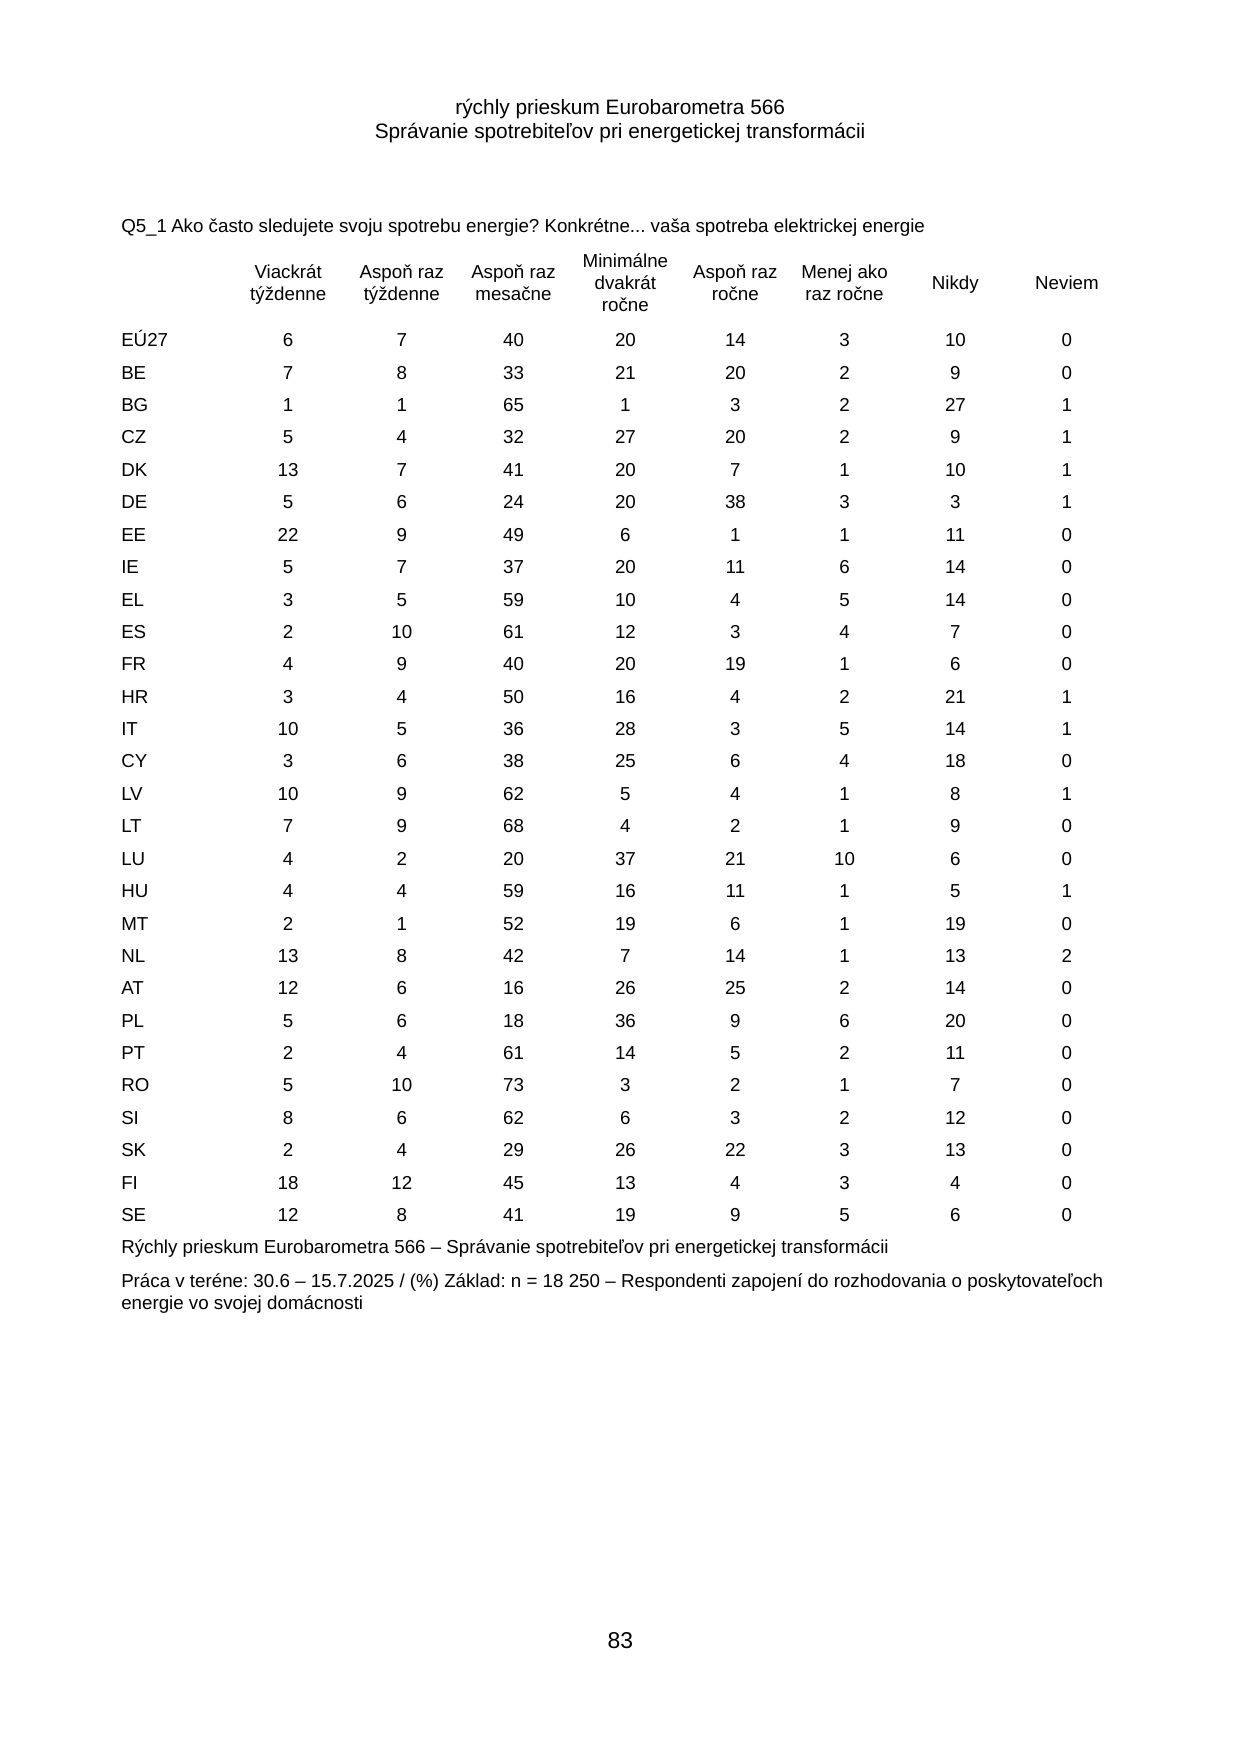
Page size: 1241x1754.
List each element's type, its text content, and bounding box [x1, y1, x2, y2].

table_cell 5 [229, 1069, 346, 1101]
table_cell 20 [570, 551, 680, 583]
table_cell 27 [899, 389, 1011, 421]
table_cell BE [118, 356, 229, 388]
table_cell 21 [899, 680, 1011, 712]
table_cell 13 [570, 1166, 680, 1198]
table_cell 5 [346, 583, 457, 615]
table_cell 7 [680, 453, 790, 486]
table_cell 21 [570, 356, 680, 388]
table_cell 38 [457, 745, 570, 777]
table_cell 9 [899, 810, 1011, 842]
table_cell 40 [457, 648, 570, 680]
table_cell 5 [229, 421, 346, 453]
table_cell 13 [229, 453, 346, 486]
table_cell 14 [570, 1036, 680, 1069]
table_cell 40 [457, 324, 570, 356]
table_cell 3 [229, 680, 346, 712]
table_cell 2 [229, 1134, 346, 1166]
table_cell 36 [457, 713, 570, 745]
table_cell 6 [570, 1101, 680, 1134]
table_cell 1 [680, 518, 790, 551]
table_cell 9 [346, 777, 457, 810]
table_cell 1 [1011, 453, 1122, 486]
table_cell 13 [229, 939, 346, 972]
table_cell 10 [346, 615, 457, 648]
table_cell 5 [346, 713, 457, 745]
table_cell 1 [1011, 421, 1122, 453]
table_cell 1 [790, 453, 899, 486]
table_cell MT [118, 907, 229, 939]
table_cell 1 [790, 518, 899, 551]
table_cell 20 [899, 1004, 1011, 1036]
table_cell IT [118, 713, 229, 745]
table_cell 4 [790, 745, 899, 777]
table_cell 4 [899, 1166, 1011, 1198]
table_cell 2 [790, 421, 899, 453]
table_cell 6 [680, 745, 790, 777]
table_cell Viackrát týždenne [229, 241, 346, 324]
table_cell 0 [1011, 810, 1122, 842]
table_cell 18 [899, 745, 1011, 777]
table_cell 12 [229, 1199, 346, 1231]
table_cell 0 [1011, 518, 1122, 551]
table_cell 2 [680, 1069, 790, 1101]
table_cell HR [118, 680, 229, 712]
table_cell 2 [790, 356, 899, 388]
table_cell 5 [680, 1036, 790, 1069]
table_cell 1 [1011, 875, 1122, 907]
table_cell 19 [570, 907, 680, 939]
table_cell 8 [346, 356, 457, 388]
table_cell 5 [229, 551, 346, 583]
table_cell 8 [346, 939, 457, 972]
table_cell 37 [570, 842, 680, 874]
table_cell 10 [570, 583, 680, 615]
table_cell 2 [790, 680, 899, 712]
table_cell 1 [790, 939, 899, 972]
table_cell 7 [229, 356, 346, 388]
table_cell 1 [790, 810, 899, 842]
table_cell 3 [790, 324, 899, 356]
table_cell 62 [457, 1101, 570, 1134]
table_cell 11 [899, 1036, 1011, 1069]
table_cell EÚ27 [118, 324, 229, 356]
table_cell 26 [570, 1134, 680, 1166]
table_cell 3 [229, 745, 346, 777]
table_cell 4 [229, 842, 346, 874]
table_cell 6 [346, 745, 457, 777]
table_cell 1 [790, 907, 899, 939]
table_cell 4 [346, 421, 457, 453]
table_cell 3 [790, 1166, 899, 1198]
table_cell 2 [229, 1036, 346, 1069]
table_cell Aspoň raz ročne [680, 241, 790, 324]
table_cell 21 [680, 842, 790, 874]
table_cell 14 [899, 551, 1011, 583]
table_cell SK [118, 1134, 229, 1166]
table_cell 0 [1011, 615, 1122, 648]
table_cell 59 [457, 875, 570, 907]
table_cell 5 [790, 583, 899, 615]
table_cell 6 [899, 648, 1011, 680]
table_cell 10 [229, 713, 346, 745]
table_cell 2 [680, 810, 790, 842]
table_cell 7 [346, 324, 457, 356]
table_cell NL [118, 939, 229, 972]
table_cell 13 [899, 1134, 1011, 1166]
table_cell 1 [790, 648, 899, 680]
table_cell 1 [1011, 680, 1122, 712]
table_cell 10 [229, 777, 346, 810]
table_cell 6 [680, 907, 790, 939]
table_cell 10 [790, 842, 899, 874]
table_cell 19 [899, 907, 1011, 939]
table_cell 1 [1011, 486, 1122, 518]
table_cell 9 [346, 518, 457, 551]
table_cell 8 [899, 777, 1011, 810]
table_cell 0 [1011, 842, 1122, 874]
table_cell 32 [457, 421, 570, 453]
table_cell 3 [680, 1101, 790, 1134]
table_cell EL [118, 583, 229, 615]
table_cell 6 [790, 551, 899, 583]
table_cell SI [118, 1101, 229, 1134]
table_cell HU [118, 875, 229, 907]
table_cell 0 [1011, 324, 1122, 356]
table_cell 9 [899, 356, 1011, 388]
table_cell 4 [680, 1166, 790, 1198]
table_header Q5_1 Ako často sledujete svoju spotrebu energie? Konkrétne... vaša spotreba elektrickej energie [118, 209, 1122, 241]
table_cell 45 [457, 1166, 570, 1198]
table_cell Menej ako raz ročne [790, 241, 899, 324]
table_cell 11 [680, 875, 790, 907]
table_cell 41 [457, 453, 570, 486]
table_cell 4 [346, 875, 457, 907]
table_cell 16 [457, 972, 570, 1004]
table_cell 1 [790, 777, 899, 810]
table_cell 9 [346, 648, 457, 680]
table_cell SE [118, 1199, 229, 1231]
table_cell 6 [790, 1004, 899, 1036]
table_cell PL [118, 1004, 229, 1036]
table_cell 7 [346, 453, 457, 486]
table_cell 50 [457, 680, 570, 712]
table_cell 3 [790, 486, 899, 518]
table_cell 7 [229, 810, 346, 842]
table_cell 5 [229, 486, 346, 518]
table_cell 20 [457, 842, 570, 874]
table_cell 14 [680, 324, 790, 356]
table_cell 4 [680, 680, 790, 712]
table_cell 14 [899, 583, 1011, 615]
table_cell 11 [899, 518, 1011, 551]
table_cell 2 [229, 907, 346, 939]
table_cell DK [118, 453, 229, 486]
table_cell 20 [680, 421, 790, 453]
table_cell 10 [346, 1069, 457, 1101]
table_cell 49 [457, 518, 570, 551]
table_cell 14 [899, 972, 1011, 1004]
table_cell 42 [457, 939, 570, 972]
table_cell 4 [570, 810, 680, 842]
table_cell 20 [570, 486, 680, 518]
table_cell 2 [790, 1036, 899, 1069]
table_cell 1 [346, 389, 457, 421]
table_cell 12 [229, 972, 346, 1004]
table_cell Neviem [1011, 241, 1122, 324]
table_cell 2 [229, 615, 346, 648]
table_cell Aspoň raz týždenne [346, 241, 457, 324]
table_cell 6 [570, 518, 680, 551]
table_cell 0 [1011, 551, 1122, 583]
table_cell FR [118, 648, 229, 680]
table_cell 37 [457, 551, 570, 583]
table_cell 59 [457, 583, 570, 615]
table_cell 3 [790, 1134, 899, 1166]
table_cell 61 [457, 615, 570, 648]
table_cell 9 [680, 1004, 790, 1036]
table_cell 38 [680, 486, 790, 518]
table_cell 0 [1011, 1166, 1122, 1198]
table_cell 6 [899, 842, 1011, 874]
table_cell 24 [457, 486, 570, 518]
table_cell 4 [680, 583, 790, 615]
table_cell DE [118, 486, 229, 518]
table_cell CZ [118, 421, 229, 453]
table_cell 65 [457, 389, 570, 421]
table_cell 2 [790, 389, 899, 421]
table_cell 6 [899, 1199, 1011, 1231]
table_cell 16 [570, 680, 680, 712]
table_cell 12 [346, 1166, 457, 1198]
table_cell 1 [346, 907, 457, 939]
table_cell 3 [899, 486, 1011, 518]
table_cell 0 [1011, 648, 1122, 680]
table_cell 5 [790, 1199, 899, 1231]
table_cell 0 [1011, 1134, 1122, 1166]
table_cell 29 [457, 1134, 570, 1166]
table_cell 6 [229, 324, 346, 356]
table_cell 22 [680, 1134, 790, 1166]
table_cell 6 [346, 486, 457, 518]
table_cell 0 [1011, 1069, 1122, 1101]
table_cell 9 [680, 1199, 790, 1231]
table_cell 0 [1011, 1199, 1122, 1231]
table_cell 12 [570, 615, 680, 648]
table_cell 14 [680, 939, 790, 972]
table_cell 0 [1011, 356, 1122, 388]
table_cell 18 [229, 1166, 346, 1198]
table_cell 6 [346, 972, 457, 1004]
table_cell 1 [1011, 713, 1122, 745]
table_cell 25 [680, 972, 790, 1004]
table_cell 7 [899, 1069, 1011, 1101]
table_cell 62 [457, 777, 570, 810]
table_cell 3 [570, 1069, 680, 1101]
table_cell RO [118, 1069, 229, 1101]
table_cell 1 [790, 875, 899, 907]
table_cell 9 [346, 810, 457, 842]
table_cell 52 [457, 907, 570, 939]
table_cell 5 [790, 713, 899, 745]
table_cell LT [118, 810, 229, 842]
table_cell 4 [346, 1036, 457, 1069]
table_cell 20 [680, 356, 790, 388]
table_cell EE [118, 518, 229, 551]
table_cell PT [118, 1036, 229, 1069]
table_cell 7 [346, 551, 457, 583]
table_cell 4 [346, 680, 457, 712]
table_cell 7 [899, 615, 1011, 648]
table_cell [118, 241, 229, 324]
table_cell 11 [680, 551, 790, 583]
table_cell LU [118, 842, 229, 874]
table_cell 61 [457, 1036, 570, 1069]
table_cell Práca v teréne: 30.6 – 15.7.2025 / (%) Základ: n = 18 250 – Respondenti zapojení do rozhodovania o poskytovateľoch energie vo svojej domácnosti [118, 1263, 1122, 1321]
table_cell 73 [457, 1069, 570, 1101]
table_cell 27 [570, 421, 680, 453]
table_cell 4 [790, 615, 899, 648]
table_cell 19 [680, 648, 790, 680]
table_cell 1 [1011, 389, 1122, 421]
table_cell 33 [457, 356, 570, 388]
table_cell 2 [346, 842, 457, 874]
table_cell 10 [899, 453, 1011, 486]
table_cell 0 [1011, 1004, 1122, 1036]
table_cell 26 [570, 972, 680, 1004]
table_cell 3 [229, 583, 346, 615]
table_cell 5 [899, 875, 1011, 907]
table_cell 3 [680, 615, 790, 648]
table_cell BG [118, 389, 229, 421]
table_cell 10 [899, 324, 1011, 356]
table_cell 4 [346, 1134, 457, 1166]
table_cell 20 [570, 453, 680, 486]
table_cell 2 [790, 972, 899, 1004]
table_cell 25 [570, 745, 680, 777]
table_cell 4 [229, 875, 346, 907]
table_cell 8 [229, 1101, 346, 1134]
table_cell 2 [1011, 939, 1122, 972]
table_cell 4 [680, 777, 790, 810]
table_cell 9 [899, 421, 1011, 453]
table_cell 16 [570, 875, 680, 907]
table_cell 0 [1011, 1036, 1122, 1069]
table_cell 68 [457, 810, 570, 842]
table_cell Minimálne dvakrát ročne [570, 241, 680, 324]
table_cell 13 [899, 939, 1011, 972]
table_cell 0 [1011, 583, 1122, 615]
table_cell 20 [570, 324, 680, 356]
table_cell 6 [346, 1004, 457, 1036]
table_cell 8 [346, 1199, 457, 1231]
table_cell 22 [229, 518, 346, 551]
table_cell 6 [346, 1101, 457, 1134]
table_cell 4 [229, 648, 346, 680]
table_cell 41 [457, 1199, 570, 1231]
table_cell Rýchly prieskum Eurobarometra 566 – Správanie spotrebiteľov pri energetickej transformácii [118, 1231, 1122, 1263]
table_cell 28 [570, 713, 680, 745]
table_cell 20 [570, 648, 680, 680]
table_cell Aspoň raz mesačne [457, 241, 570, 324]
table_cell 3 [680, 389, 790, 421]
table_cell 1 [1011, 777, 1122, 810]
table_cell 36 [570, 1004, 680, 1036]
table_cell IE [118, 551, 229, 583]
table_cell AT [118, 972, 229, 1004]
table_cell CY [118, 745, 229, 777]
table_cell ES [118, 615, 229, 648]
table_cell 18 [457, 1004, 570, 1036]
table_cell 5 [229, 1004, 346, 1036]
table_cell 1 [229, 389, 346, 421]
table_cell FI [118, 1166, 229, 1198]
table_cell 0 [1011, 907, 1122, 939]
table_cell 12 [899, 1101, 1011, 1134]
table_cell 0 [1011, 1101, 1122, 1134]
table_cell 19 [570, 1199, 680, 1231]
table_cell 7 [570, 939, 680, 972]
table_cell 1 [570, 389, 680, 421]
table_cell Nikdy [899, 241, 1011, 324]
table_cell 2 [790, 1101, 899, 1134]
table_cell 0 [1011, 972, 1122, 1004]
table_cell 1 [790, 1069, 899, 1101]
table_cell 3 [680, 713, 790, 745]
table_cell 0 [1011, 745, 1122, 777]
table_cell 5 [570, 777, 680, 810]
table_cell LV [118, 777, 229, 810]
table_cell 14 [899, 713, 1011, 745]
